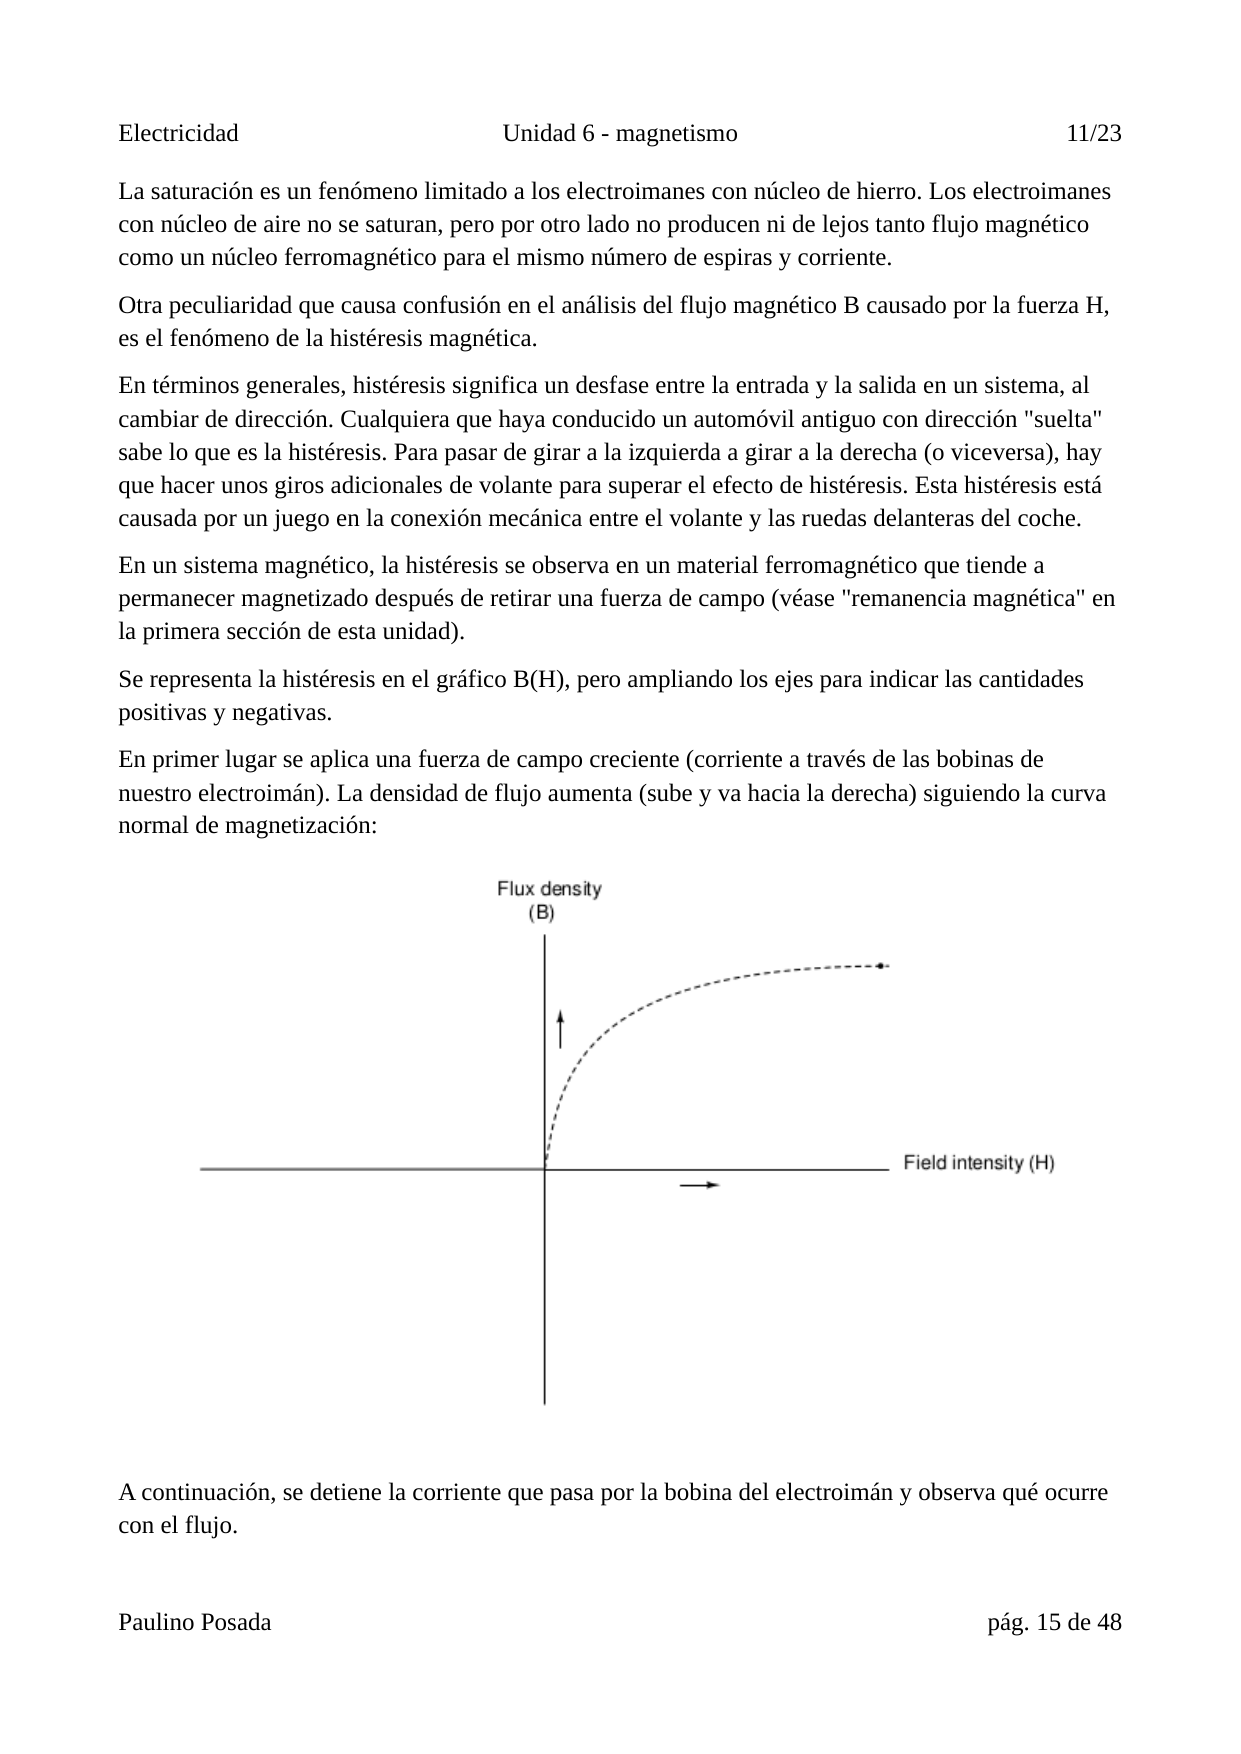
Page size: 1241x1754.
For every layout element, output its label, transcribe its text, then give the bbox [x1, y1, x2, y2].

text Otra peculiaridad que causa confusión en el análisis del flujo magnético B causado por la fuerza H, es el fenómeno de la histéresis magnética. [118, 290, 1122, 352]
text En primer lugar se aplica una fuerza de campo creciente (corriente a través de las bobinas de nuestro electroimán). La densidad de flujo aumenta (sube y va hacia la derecha) siguiendo la curva normal de magnetización: [118, 744, 1122, 839]
text La saturación es un fenómeno limitado a los electroimanes con núcleo de hierro. Los electroimanes con núcleo de aire no se saturan, pero por otro lado no producen ni de lejos tanto flujo magnético como un núcleo ferromagnético para el mismo número de espiras y corriente. [118, 176, 1122, 271]
text Se representa la histéresis en el gráfico B(H), pero ampliando los ejes para indicar las cantidades positivas y negativas. [118, 664, 1122, 726]
text En términos generales, histéresis significa un desfase entre la entrada y la salida en un sistema, al cambiar de dirección. Cualquiera que haya conducido un automóvil antiguo con dirección "suelta" sabe lo que es la histéresis. Para pasar de girar a la izquierda a girar a la derecha (o viceversa), hay que hacer unos giros adicionales de volante para superar el efecto de histéresis. Esta histéresis está causada por un juego en la conexión mecánica entre el volante y las ruedas delanteras del coche. [118, 371, 1122, 531]
text A continuación, se detiene la corriente que pasa por la bobina del electroimán y observa qué ocurre con el flujo. [118, 1477, 1122, 1539]
picture [144, 858, 1096, 1423]
text En un sistema magnético, la histéresis se observa en un material ferromagnético que tiende a permanecer magnetizado después de retirar una fuerza de campo (véase "remanencia magnética" en la primera sección de esta unidad). [118, 550, 1122, 645]
